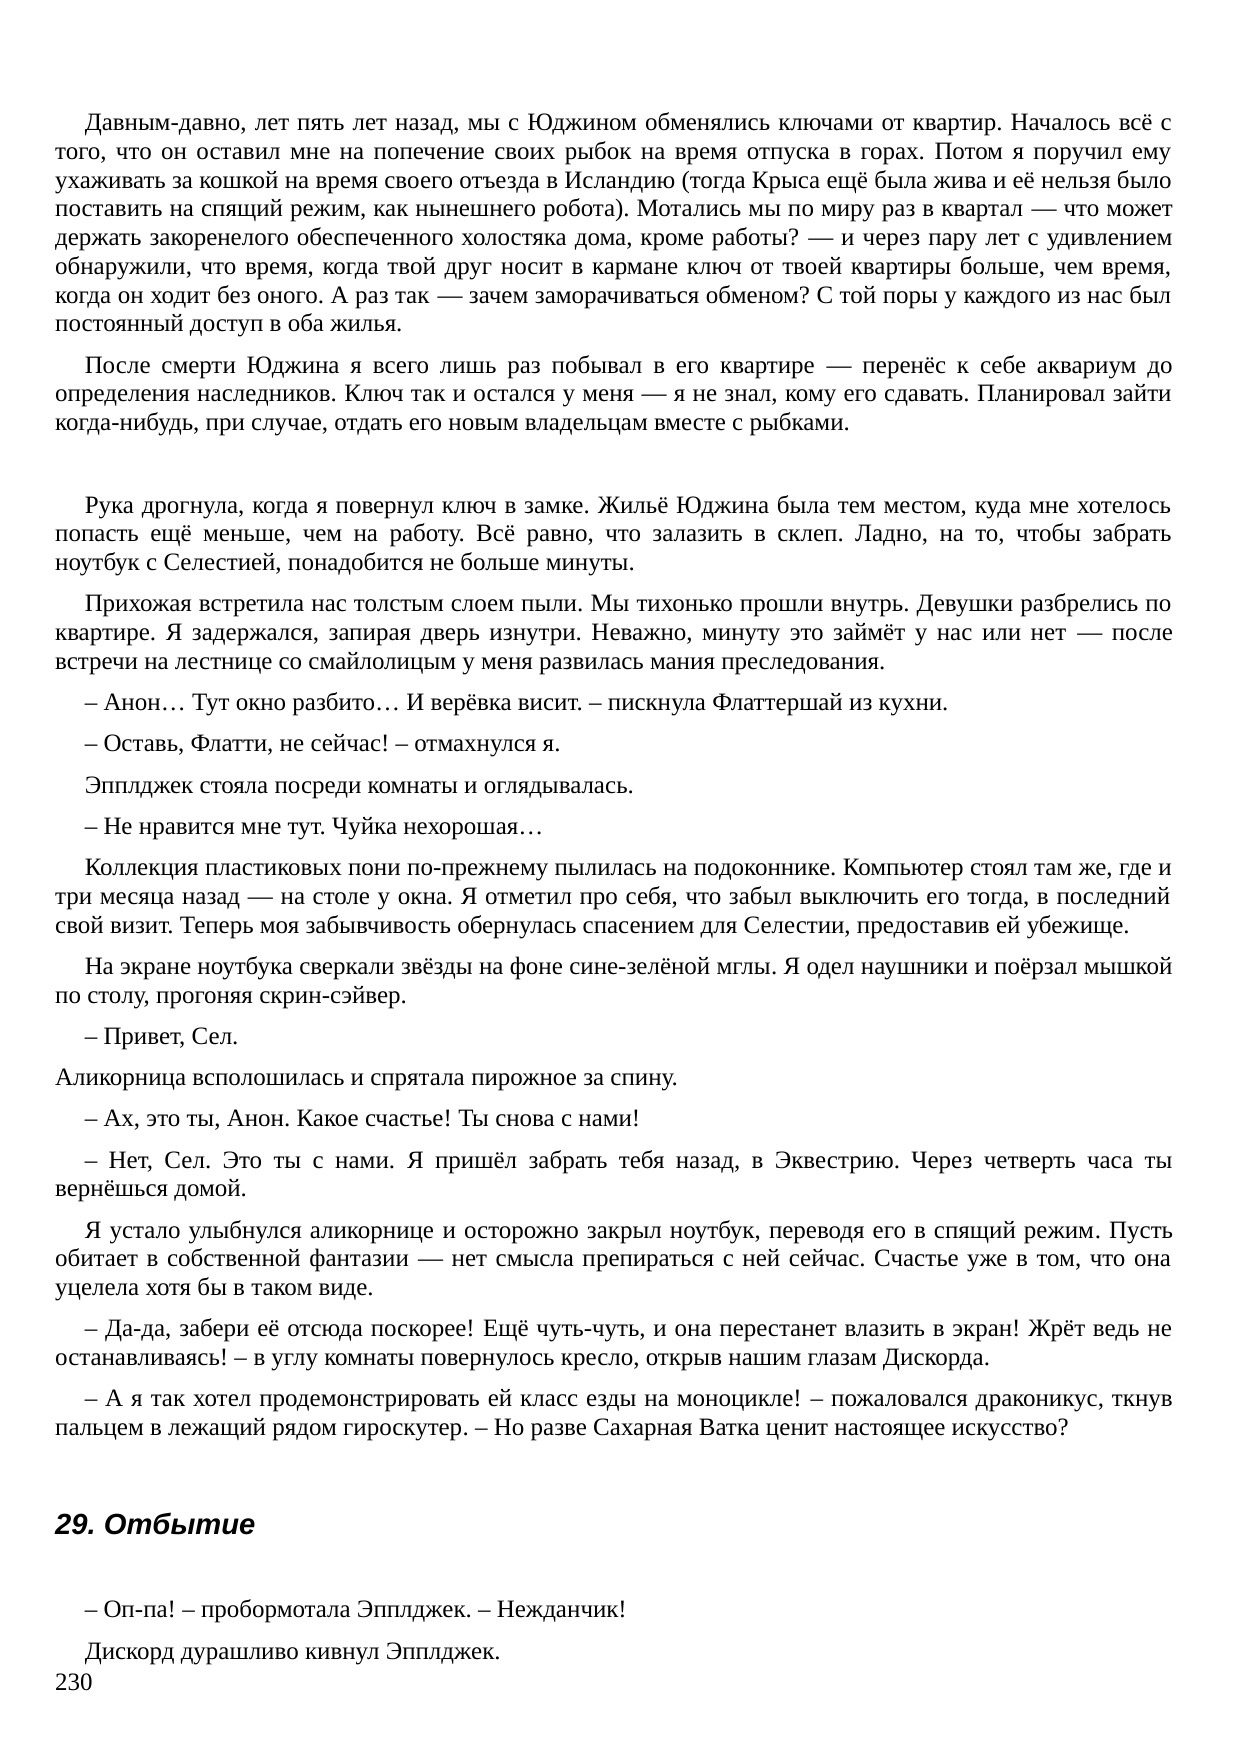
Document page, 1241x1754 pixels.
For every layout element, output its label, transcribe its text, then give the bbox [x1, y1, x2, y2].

text На экране ноутбука сверкали звёзды на фоне сине-зелёной мглы. Я одел наушники и поёрзал мышкой по столу, прогоняя скрин-сэйвер. [55, 951, 1173, 1008]
subtitle 29. Отбытие [55, 1507, 1173, 1541]
text Дискорд дурашливо кивнул Эпплджек. [55, 1636, 1173, 1664]
text Давным-давно, лет пять лет назад, мы с Юджином обменялись ключами от квартир. Началось всё с того, что он оставил мне на попечение своих рыбок на время отпуска в горах. Потом я поручил ему ухаживать за кошкой на время своего отъезда в Исландию (тогда Крыса ещё была жива и её нельзя было поставить на спящий режим, как нынешнего робота). Мотались мы по миру раз в квартал — что может держать закоренелого обеспеченного холостяка дома, кроме работы? — и через пару лет с удивлением обнаружили, что время, когда твой друг носит в кармане ключ от твоей квартиры больше, чем время, когда он ходит без оного. А раз так — зачем заморачиваться обменом? С той поры у каждого из нас был постоянный доступ в оба жилья. [55, 107, 1173, 337]
text Я устало улыбнулся аликорнице и осторожно закрыл ноутбук, переводя его в спящий режим. Пусть обитает в собственной фантазии — нет смысла препираться с ней сейчас. Счастье уже в том, что она уцелела хотя бы в таком виде. [55, 1215, 1173, 1301]
text – А я так хотел продемонстрировать ей класс езды на моноцикле! – пожаловался драконикус, ткнув пальцем в лежащий рядом гироскутер. – Но разве Сахарная Ватка ценит настоящее искусство? [55, 1383, 1173, 1441]
text – Анон… Тут окно разбито… И верёвка висит. – пискнула Флаттершай из кухни. [55, 687, 1173, 716]
text – Нет, Сел. Это ты с нами. Я пришёл забрать тебя назад, в Эквестрию. Через четверть часа ты вернёшься домой. [55, 1145, 1173, 1202]
text Аликорница всполошилась и спрятала пирожное за спину. [55, 1062, 1173, 1091]
text – Не нравится мне тут. Чуйка нехорошая… [55, 811, 1173, 840]
text – Оставь, Флатти, не сейчас! – отмахнулся я. [55, 728, 1173, 757]
text Эпплджек стояла посреди комнаты и оглядывалась. [55, 770, 1173, 798]
text – Да-да, забери её отсюда поскорее! Ещё чуть-чуть, и она перестанет влазить в экран! Жрёт ведь не останавливаясь! – в углу комнаты повернулось кресло, открыв нашим глазам Дискорда. [55, 1313, 1173, 1371]
text – Ах, это ты, Анон. Какое счастье! Ты снова с нами! [55, 1103, 1173, 1132]
text После смерти Юджина я всего лишь раз побывал в его квартире — перенёс к себе аквариум до определения наследников. Ключ так и остался у меня — я не знал, кому его сдавать. Планировал зайти когда-нибудь, при случае, отдать его новым владельцам вместе с рыбками. [55, 350, 1173, 436]
text Прихожая встретила нас толстым слоем пыли. Мы тихонько прошли внутрь. Девушки разбрелись по квартире. Я задержался, запирая дверь изнутри. Неважно, минуту это займёт у нас или нет — после встречи на лестнице со смайлолицым у меня развилась мания преследования. [55, 588, 1173, 675]
text – Привет, Сел. [55, 1021, 1173, 1050]
text Коллекция пластиковых пони по-прежнему пылилась на подоконнике. Компьютер стоял там же, где и три месяца назад — на столе у окна. Я отметил про себя, что забыл выключить его тогда, в последний свой визит. Теперь моя забывчивость обернулась спасением для Селестии, предоставив ей убежище. [55, 852, 1173, 938]
text – Оп-па! – пробормотала Эпплджек. – Нежданчик! [55, 1594, 1173, 1623]
text Рука дрогнула, когда я повернул ключ в замке. Жильё Юджина была тем местом, куда мне хотелось попасть ещё меньше, чем на работу. Всё равно, что залазить в склеп. Ладно, на то, чтобы забрать ноутбук с Селестией, понадобится не больше минуты. [55, 490, 1173, 576]
